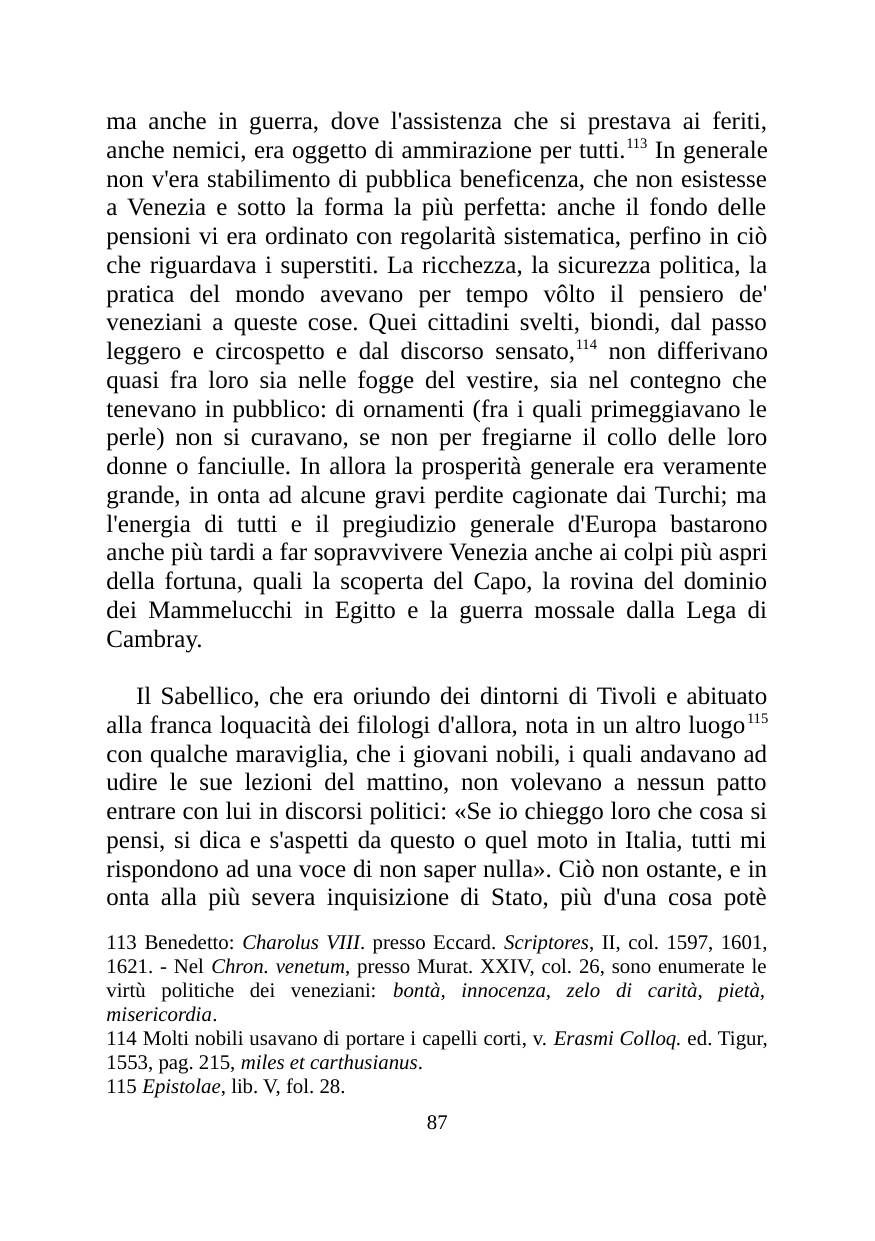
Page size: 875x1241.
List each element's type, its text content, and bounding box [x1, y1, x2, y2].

text Epistolae, lib. V, fol. 28. [106, 1074, 768, 1098]
text ma anche in guerra, dove l'assistenza che si prestava ai feriti, anche nemici, era oggetto di ammirazione per tutti. In generale non v'era stabilimento di pubblica beneficenza, che non esistesse a Venezia e sotto la forma la più perfetta: anche il fondo delle pensioni vi era ordinato con regolarità sistematica, perfino in ciò che riguardava i superstiti. La ricchezza, la sicurezza politica, la pratica del mondo avevano per tempo vôlto il pensiero de' veneziani a queste cose. Quei cittadini svelti, biondi, dal passo leggero e circospetto e dal discorso sensato, non differivano quasi fra loro sia nelle fogge del vestire, sia nel contegno che tenevano in pubblico: di ornamenti (fra i quali primeggiavano le perle) non si curavano, se non per fregiarne il collo delle loro donne o fanciulle. In allora la prosperità generale era veramente grande, in onta ad alcune gravi perdite cagionate dai Turchi; ma l'energia di tutti e il pregiudizio generale d'Europa bastarono anche più tardi a far sopravvivere Venezia anche ai colpi più aspri della fortuna, quali la scoperta del Capo, la rovina del dominio dei Mammelucchi in Egitto e la guerra mossale dalla Lega di Cambray. [106, 106, 768, 652]
text Benedetto: Charolus VIII. presso Eccard. Scriptores, II, col. 1597, 1601, 1621. - Nel Chron. venetum, presso Murat. XXIV, col. 26, sono enumerate le virtù politiche dei veneziani: bontà, innocenza, zelo di carità, pietà, misericordia. [106, 930, 768, 1026]
text Il Sabellico, che era oriundo dei dintorni di Tivoli e abituato alla franca loquacità dei filologi d'allora, nota in un altro luogo con qualche maraviglia, che i giovani nobili, i quali andavano ad udire le sue lezioni del mattino, non volevano a nessun patto entrare con lui in discorsi politici: «Se io chieggo loro che cosa si pensi, si dica e s'aspetti da questo o quel moto in Italia, tutti mi rispondono ad una voce di non saper nulla». Ciò non ostante, e in onta alla più severa inquisizione di Stato, più d'una cosa potè [106, 681, 768, 911]
text Molti nobili usavano di portare i capelli corti, v. Erasmi Colloq. ed. Tigur, 1553, pag. 215, miles et carthusianus. [106, 1026, 768, 1074]
